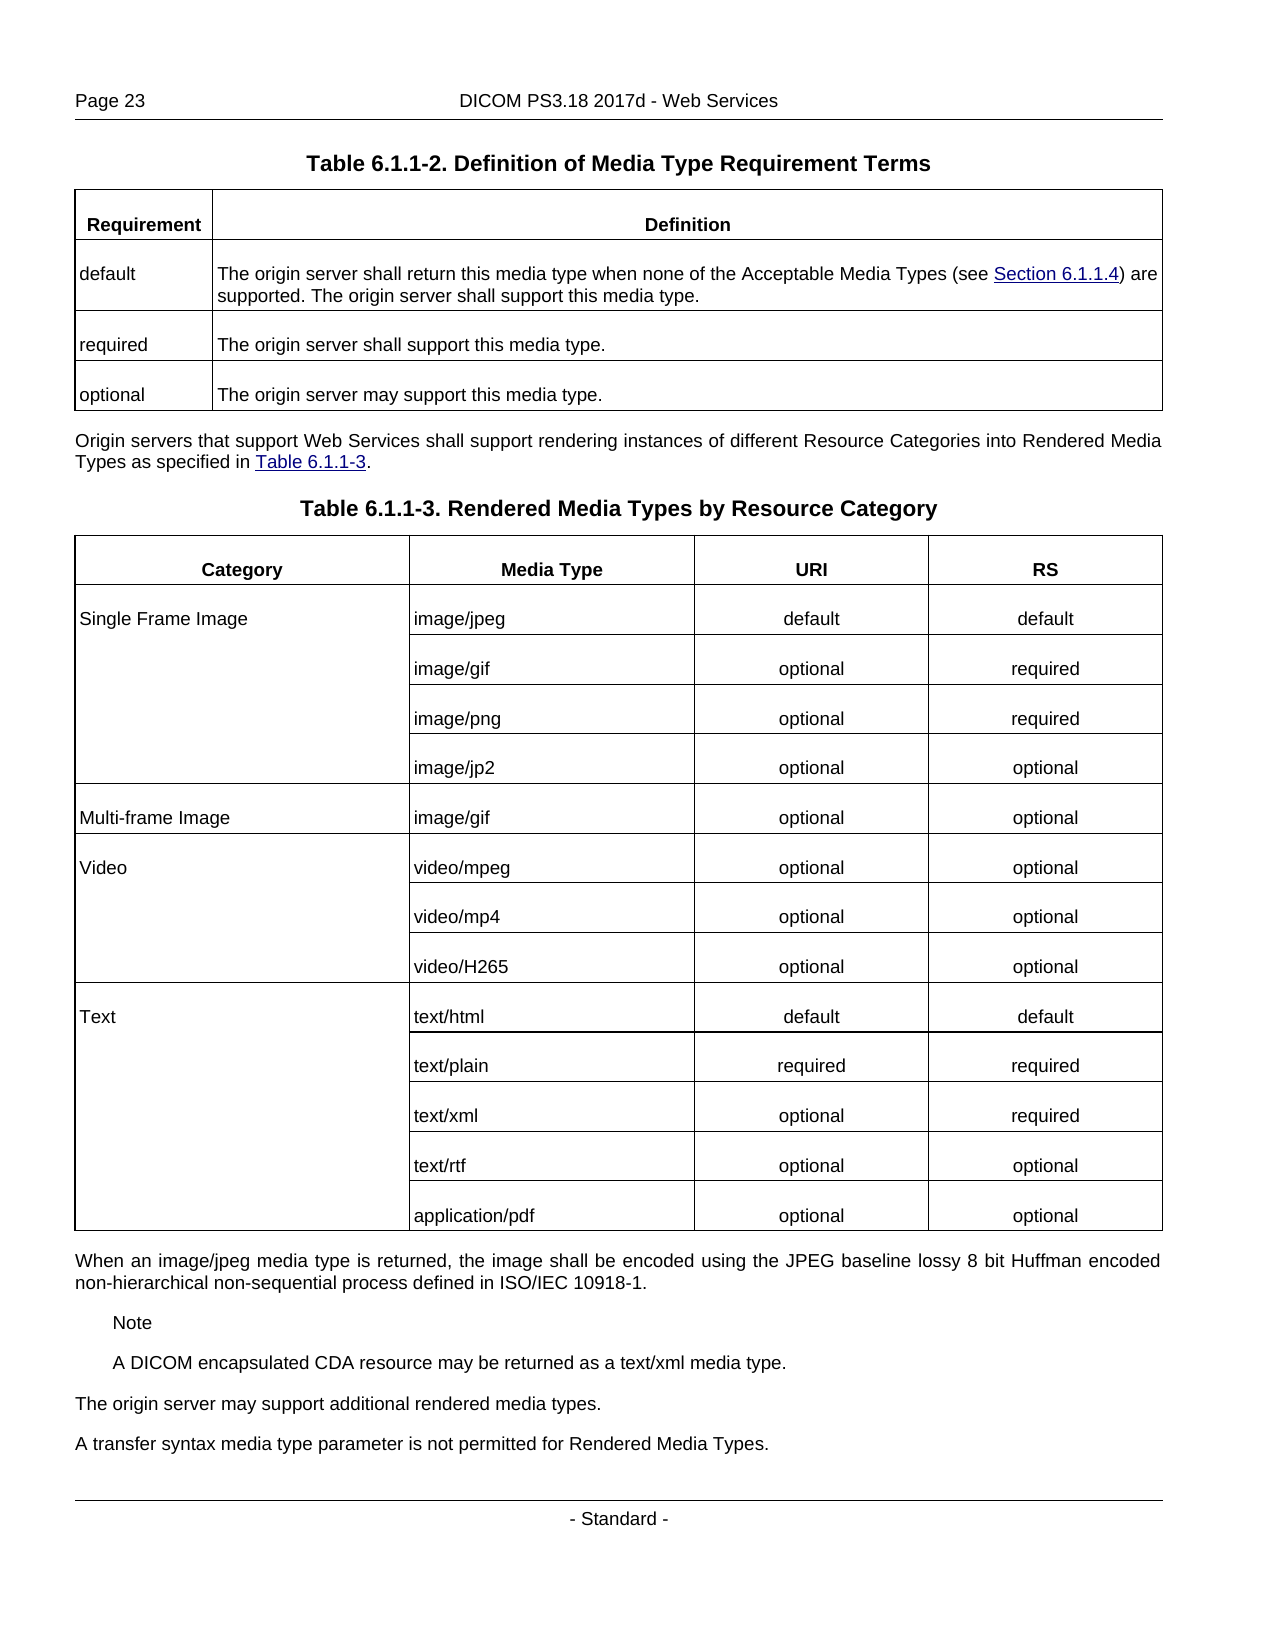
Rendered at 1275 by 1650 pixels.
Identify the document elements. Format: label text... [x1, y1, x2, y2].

table_header URI [695, 536, 928, 584]
table_cell required [929, 1082, 1162, 1131]
table_cell image/jp2 [410, 734, 694, 783]
text When an image/jpeg media type is returned, the image shall be encoded using the JPEG baseline lossy 8 bit Huffman encoded non-hierarchical non-sequential process defined in ISO/IEC 10918-1. [75, 1250, 1162, 1293]
table_header Media Type [410, 536, 694, 584]
table_cell required [929, 635, 1162, 683]
text Table 6.1.1-3. Rendered Media Types by Resource Category [75, 495, 1162, 521]
table_cell The origin server shall support this media type. [213, 311, 1162, 360]
table_cell image/jpeg [410, 585, 694, 634]
table_cell Multi-frame Image [76, 784, 409, 833]
table_cell default [76, 240, 212, 310]
table_cell video/H265 [410, 933, 694, 982]
table_cell The origin server shall return this media type when none of the Acceptable Media Types (see Section 6.1.1.4) are supported. The origin server shall support this media type. [213, 240, 1162, 310]
table_cell optional [929, 784, 1162, 833]
table_header Definition [213, 190, 1162, 239]
table_cell Text [76, 983, 409, 1230]
table_cell optional [695, 734, 928, 783]
table_cell optional [929, 1132, 1162, 1180]
text A DICOM encapsulated CDA resource may be returned as a text/xml media type. [112, 1352, 1125, 1374]
table_cell optional [695, 635, 928, 683]
table_cell application/pdf [410, 1181, 694, 1230]
table_cell video/mp4 [410, 883, 694, 932]
table_cell optional [929, 883, 1162, 932]
table_cell optional [76, 361, 212, 410]
table_cell Video [76, 834, 409, 982]
table_cell Single Frame Image [76, 585, 409, 783]
table_cell required [695, 1033, 928, 1081]
table_cell optional [695, 1082, 928, 1131]
table_cell default [695, 983, 928, 1031]
text Note [112, 1312, 1125, 1333]
table_cell optional [695, 834, 928, 882]
table_cell text/plain [410, 1033, 694, 1081]
table_cell required [929, 1033, 1162, 1081]
table_cell optional [929, 834, 1162, 882]
text The origin server may support additional rendered media types. [75, 1392, 1162, 1414]
table_cell text/rtf [410, 1132, 694, 1180]
table_header RS [929, 536, 1162, 584]
table_cell optional [695, 1132, 928, 1180]
table_cell text/xml [410, 1082, 694, 1131]
table_cell text/html [410, 983, 694, 1031]
table_cell optional [929, 1181, 1162, 1230]
table_cell image/gif [410, 784, 694, 833]
table_cell optional [695, 883, 928, 932]
table_cell The origin server may support this media type. [213, 361, 1162, 410]
table_cell default [929, 983, 1162, 1031]
table_cell optional [695, 1181, 928, 1230]
table_cell required [929, 685, 1162, 733]
table_cell optional [695, 685, 928, 733]
table_cell optional [929, 734, 1162, 783]
table_header Category [76, 536, 409, 584]
table_cell optional [695, 933, 928, 982]
table_cell default [929, 585, 1162, 634]
table_cell required [76, 311, 212, 360]
table_cell optional [695, 784, 928, 833]
text A transfer syntax media type parameter is not permitted for Rendered Media Types. [75, 1433, 1162, 1454]
table_cell image/png [410, 685, 694, 733]
text Origin servers that support Web Services shall support rendering instances of different Resource Categories into Rendered Media Types as specified in Table 6.1.1-3. [75, 429, 1162, 473]
table_cell default [695, 585, 928, 634]
text Table 6.1.1-2. Definition of Media Type Requirement Terms [75, 150, 1162, 176]
table_header Requirement [76, 190, 212, 239]
table_cell image/gif [410, 635, 694, 683]
table_cell video/mpeg [410, 834, 694, 882]
table_cell optional [929, 933, 1162, 982]
